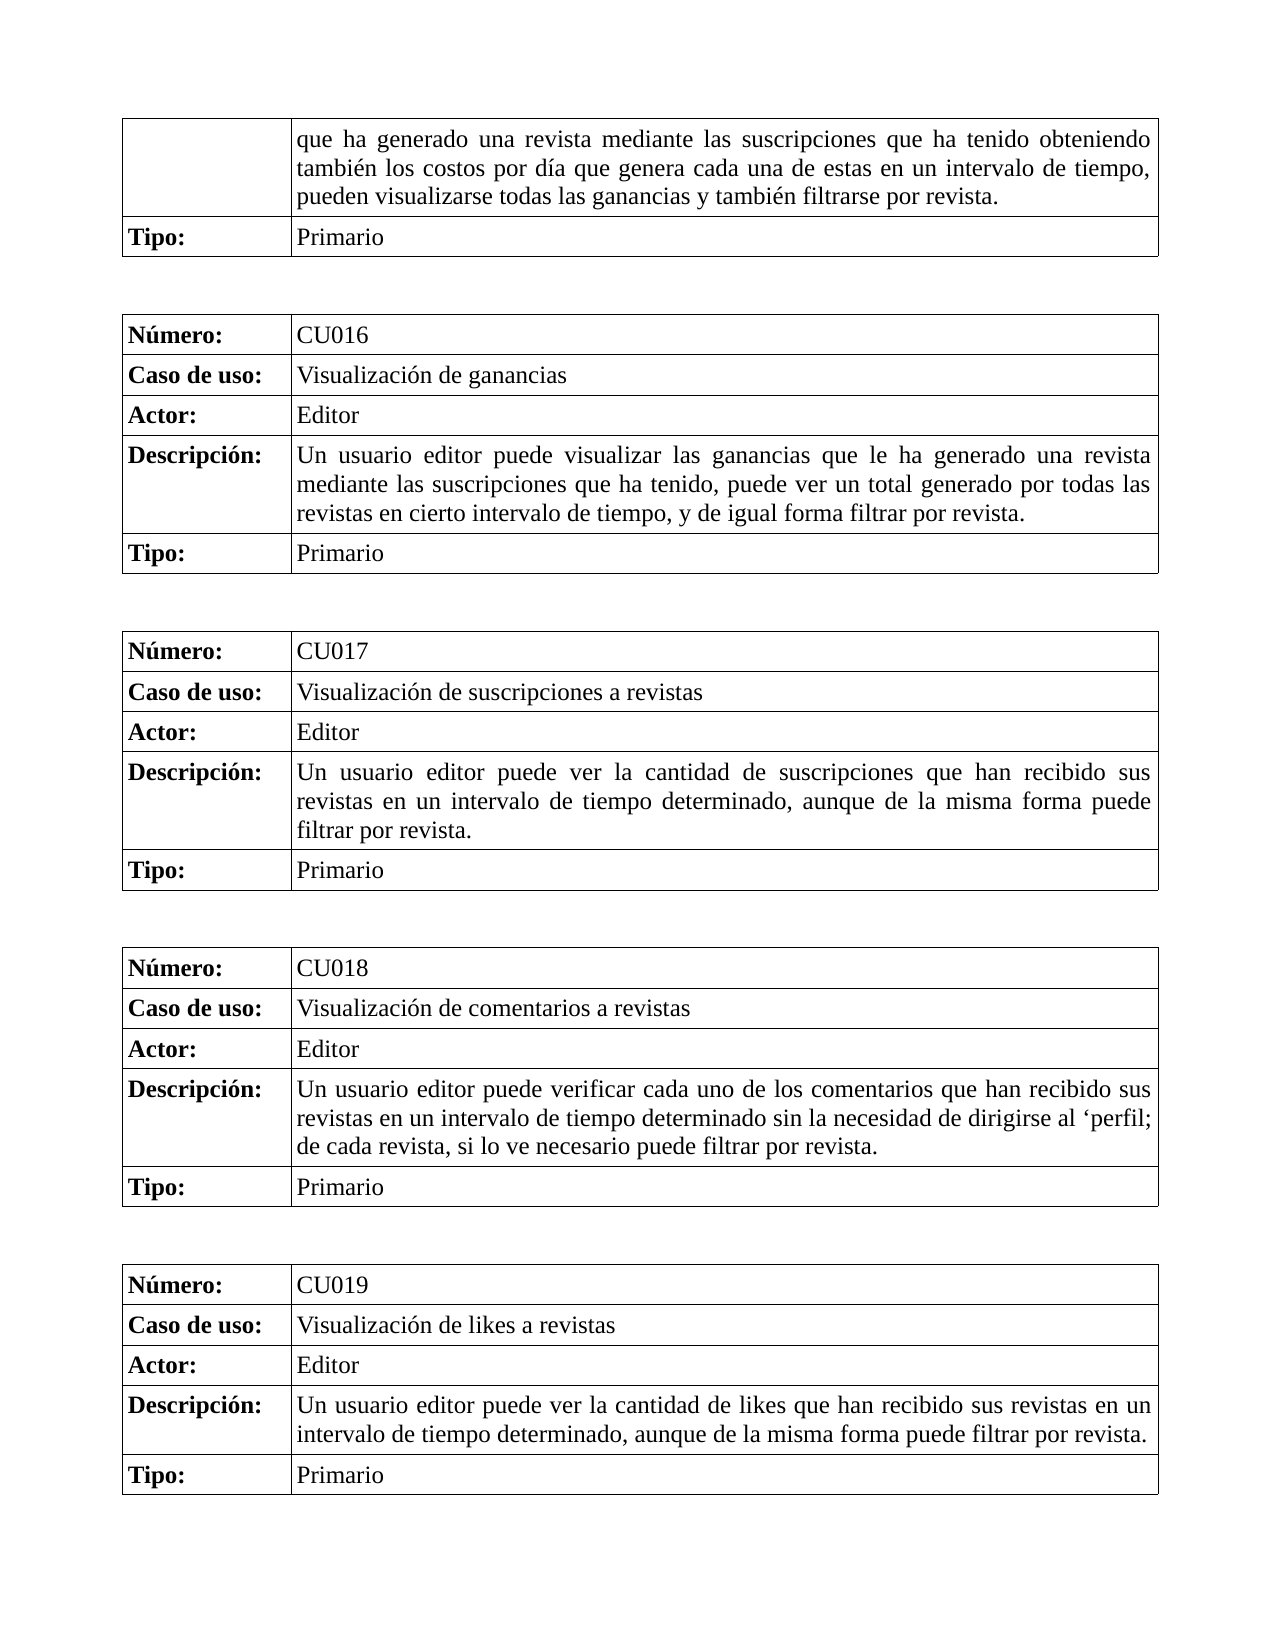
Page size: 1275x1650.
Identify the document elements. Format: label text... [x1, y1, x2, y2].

table_cell Descripción: [123, 1386, 291, 1454]
table_cell Actor: [123, 1346, 291, 1385]
table_cell Actor: [123, 1029, 291, 1068]
table_cell Caso de uso: [123, 1305, 291, 1344]
table_cell Tipo: [123, 534, 291, 573]
table_cell Caso de uso: [123, 672, 291, 711]
table_cell Tipo: [123, 217, 291, 256]
table_header Número: [123, 632, 291, 671]
table_cell Descripción: [123, 1069, 291, 1166]
table_cell Primario [292, 217, 1158, 256]
table_header CU019 [292, 1265, 1158, 1304]
table_cell Descripción: [123, 752, 291, 849]
table_cell Editor [292, 712, 1158, 751]
table_cell Visualización de suscripciones a revistas [292, 672, 1158, 711]
table_cell Editor [292, 396, 1158, 435]
table_header Número: [123, 948, 291, 987]
table_cell [123, 119, 291, 216]
table_cell Actor: [123, 396, 291, 435]
table_cell Un usuario editor puede ver la cantidad de suscripciones que han recibido sus revistas en un intervalo de tiempo determinado, aunque de la misma forma puede filtrar por revista. [292, 752, 1158, 849]
table_cell Primario [292, 850, 1158, 889]
table_cell Un usuario editor puede ver la cantidad de likes que han recibido sus revistas en un intervalo de tiempo determinado, aunque de la misma forma puede filtrar por revista. [292, 1386, 1158, 1454]
table_cell Descripción: [123, 436, 291, 533]
table_cell Tipo: [123, 1167, 291, 1206]
table_cell Caso de uso: [123, 989, 291, 1028]
table_cell Caso de uso: [123, 355, 291, 394]
table_cell Actor: [123, 712, 291, 751]
table_cell Visualización de comentarios a revistas [292, 989, 1158, 1028]
table_cell Tipo: [123, 1455, 291, 1494]
table_cell que ha generado una revista mediante las suscripciones que ha tenido obteniendo también los costos por día que genera cada una de estas en un intervalo de tiempo, pueden visualizarse todas las ganancias y también filtrarse por revista. [292, 119, 1158, 216]
table_header CU018 [292, 948, 1158, 987]
table_header CU016 [292, 315, 1158, 354]
table_cell Un usuario editor puede verificar cada uno de los comentarios que han recibido sus revistas en un intervalo de tiempo determinado sin la necesidad de dirigirse al ‘perfil; de cada revista, si lo ve necesario puede filtrar por revista. [292, 1069, 1158, 1166]
table_cell Primario [292, 1167, 1158, 1206]
table_cell Editor [292, 1346, 1158, 1385]
table_cell Visualización de likes a revistas [292, 1305, 1158, 1344]
table_cell Un usuario editor puede visualizar las ganancias que le ha generado una revista mediante las suscripciones que ha tenido, puede ver un total generado por todas las revistas en cierto intervalo de tiempo, y de igual forma filtrar por revista. [292, 436, 1158, 533]
table_header Número: [123, 315, 291, 354]
table_cell Primario [292, 1455, 1158, 1494]
table_header Número: [123, 1265, 291, 1304]
table_cell Tipo: [123, 850, 291, 889]
table_cell Visualización de ganancias [292, 355, 1158, 394]
table_cell Primario [292, 534, 1158, 573]
table_cell Editor [292, 1029, 1158, 1068]
table_header CU017 [292, 632, 1158, 671]
